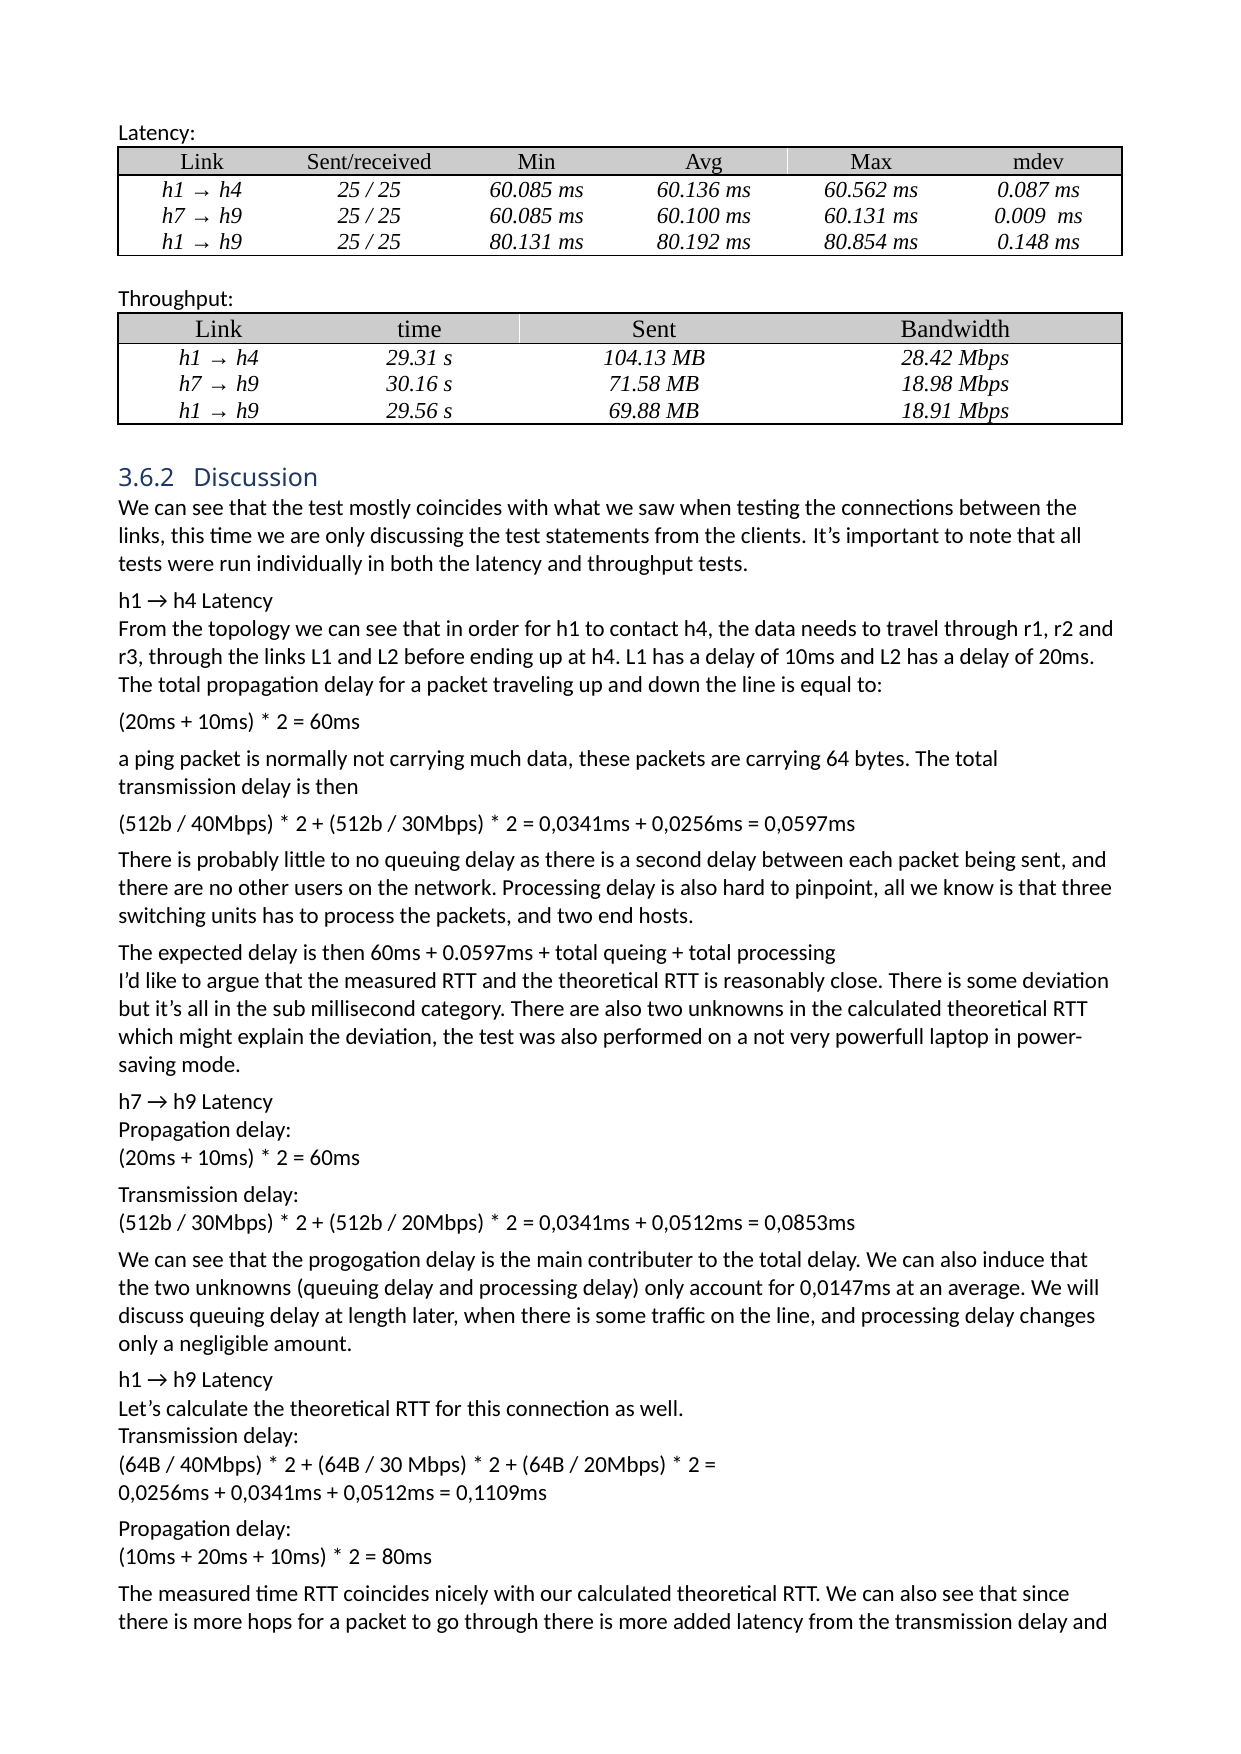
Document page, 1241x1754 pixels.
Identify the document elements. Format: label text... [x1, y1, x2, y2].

table_cell h7 → h9 [119, 202, 285, 228]
table_cell h1 → h4 [119, 176, 285, 202]
table_cell h7 → h9 [119, 371, 319, 397]
table_header Bandwidth [788, 314, 1121, 343]
table_cell 80.131 ms [453, 228, 620, 255]
table_cell 29.31 s [319, 344, 519, 371]
table_cell h1 → h9 [119, 228, 285, 255]
text a ping packet is normally not carrying much data, these packets are carrying 64 bytes. The total transmission delay is then [118, 744, 1122, 800]
table_cell 0.009 ms [955, 202, 1121, 228]
text The measured time RTT coincides nicely with our calculated theoretical RTT. We can also see that since there is more hops for a packet to go through there is more added latency from the transmission delay and [118, 1579, 1122, 1635]
text Transmission delay: (512b / 30Mbps) * 2 + (512b / 20Mbps) * 2 = 0,0341ms + 0,0512ms = 0,0853ms [118, 1180, 1122, 1236]
table_cell 60.136 ms [620, 176, 787, 202]
table_cell h1 → h9 [119, 397, 319, 423]
table_header Sent [520, 314, 788, 343]
table_cell 29.56 s [319, 397, 519, 423]
text We can see that the progogation delay is the main contributer to the total delay. We can also induce that the two unknowns (queuing delay and processing delay) only account for 0,0147ms at an average. We will discuss queuing delay at length later, when there is some traffic on the line, and processing delay changes only a negligible amount. [118, 1245, 1122, 1357]
table_cell 18.91 Mbps [788, 397, 1121, 423]
table_cell 80.192 ms [620, 228, 787, 255]
table_header Link [119, 148, 285, 174]
table_cell 25 / 25 [285, 176, 453, 202]
table_header Max [788, 148, 955, 174]
table_cell h1 → h4 [119, 344, 319, 371]
text We can see that the test mostly coincides with what we saw when testing the connections between the links, this time we are only discussing the test statements from the clients. It’s important to note that all tests were run individually in both the latency and throughput tests. [118, 493, 1122, 578]
table_header mdev [955, 148, 1121, 174]
table_cell 60.131 ms [788, 202, 955, 228]
text h1 → h9 Latency Let’s calculate the theoretical RTT for this connection as well. Transmission delay: (64B / 40Mbps) * 2 + (64B / 30 Mbps) * 2 + (64B / 20Mbps) * 2 = 0,0256ms + 0,0341ms + 0,0512ms = 0,1109ms [118, 1366, 1122, 1506]
text Propagation delay: (10ms + 20ms + 10ms) * 2 = 80ms [118, 1514, 1122, 1571]
table_cell 80.854 ms [788, 228, 955, 255]
table_cell 28.42 Mbps [788, 344, 1121, 371]
table_cell 104.13 MB [520, 344, 788, 371]
table_cell 69.88 MB [520, 397, 788, 423]
table_cell 18.98 Mbps [788, 371, 1121, 397]
table_cell 25 / 25 [285, 228, 453, 255]
table_header Sent/received [285, 148, 453, 174]
text Latency: [118, 118, 1122, 146]
text (20ms + 10ms) * 2 = 60ms [118, 707, 1122, 735]
table_cell 60.100 ms [620, 202, 787, 228]
text Throughput: [118, 284, 1122, 312]
table_cell 60.085 ms [453, 176, 620, 202]
text h1 → h4 Latency From the topology we can see that in order for h1 to contact h4, the data needs to travel through r1, r2 and r3, through the links L1 and L2 before ending up at h4. L1 has a delay of 10ms and L2 has a delay of 20ms. The total propagation delay for a packet traveling up and down the line is equal to: [118, 586, 1122, 698]
table_cell 30.16 s [319, 371, 519, 397]
table_header Avg [620, 148, 787, 174]
text h7 → h9 Latency Propagation delay: (20ms + 10ms) * 2 = 60ms [118, 1087, 1122, 1171]
table_cell 60.085 ms [453, 202, 620, 228]
table_cell 0.087 ms [955, 176, 1121, 202]
table_header time [319, 314, 519, 343]
subtitle Discussion [118, 459, 1122, 493]
text There is probably little to no queuing delay as there is a second delay between each packet being sent, and there are no other users on the network. Processing delay is also hard to pinpoint, all we know is that three switching units has to process the packets, and two end hosts. [118, 846, 1122, 929]
table_cell 0.148 ms [955, 228, 1121, 255]
table_cell 25 / 25 [285, 202, 453, 228]
table_header Min [453, 148, 620, 174]
table_header Link [119, 314, 319, 343]
text (512b / 40Mbps) * 2 + (512b / 30Mbps) * 2 = 0,0341ms + 0,0256ms = 0,0597ms [118, 809, 1122, 837]
table_cell 71.58 MB [520, 371, 788, 397]
text The expected delay is then 60ms + 0.0597ms + total queing + total processing I’d like to argue that the measured RTT and the theoretical RTT is reasonably close. There is some deviation but it’s all in the sub millisecond category. There are also two unknowns in the calculated theoretical RTT which might explain the deviation, the test was also performed on a not very powerfull laptop in power-saving mode. [118, 938, 1122, 1078]
table_cell 60.562 ms [788, 176, 955, 202]
